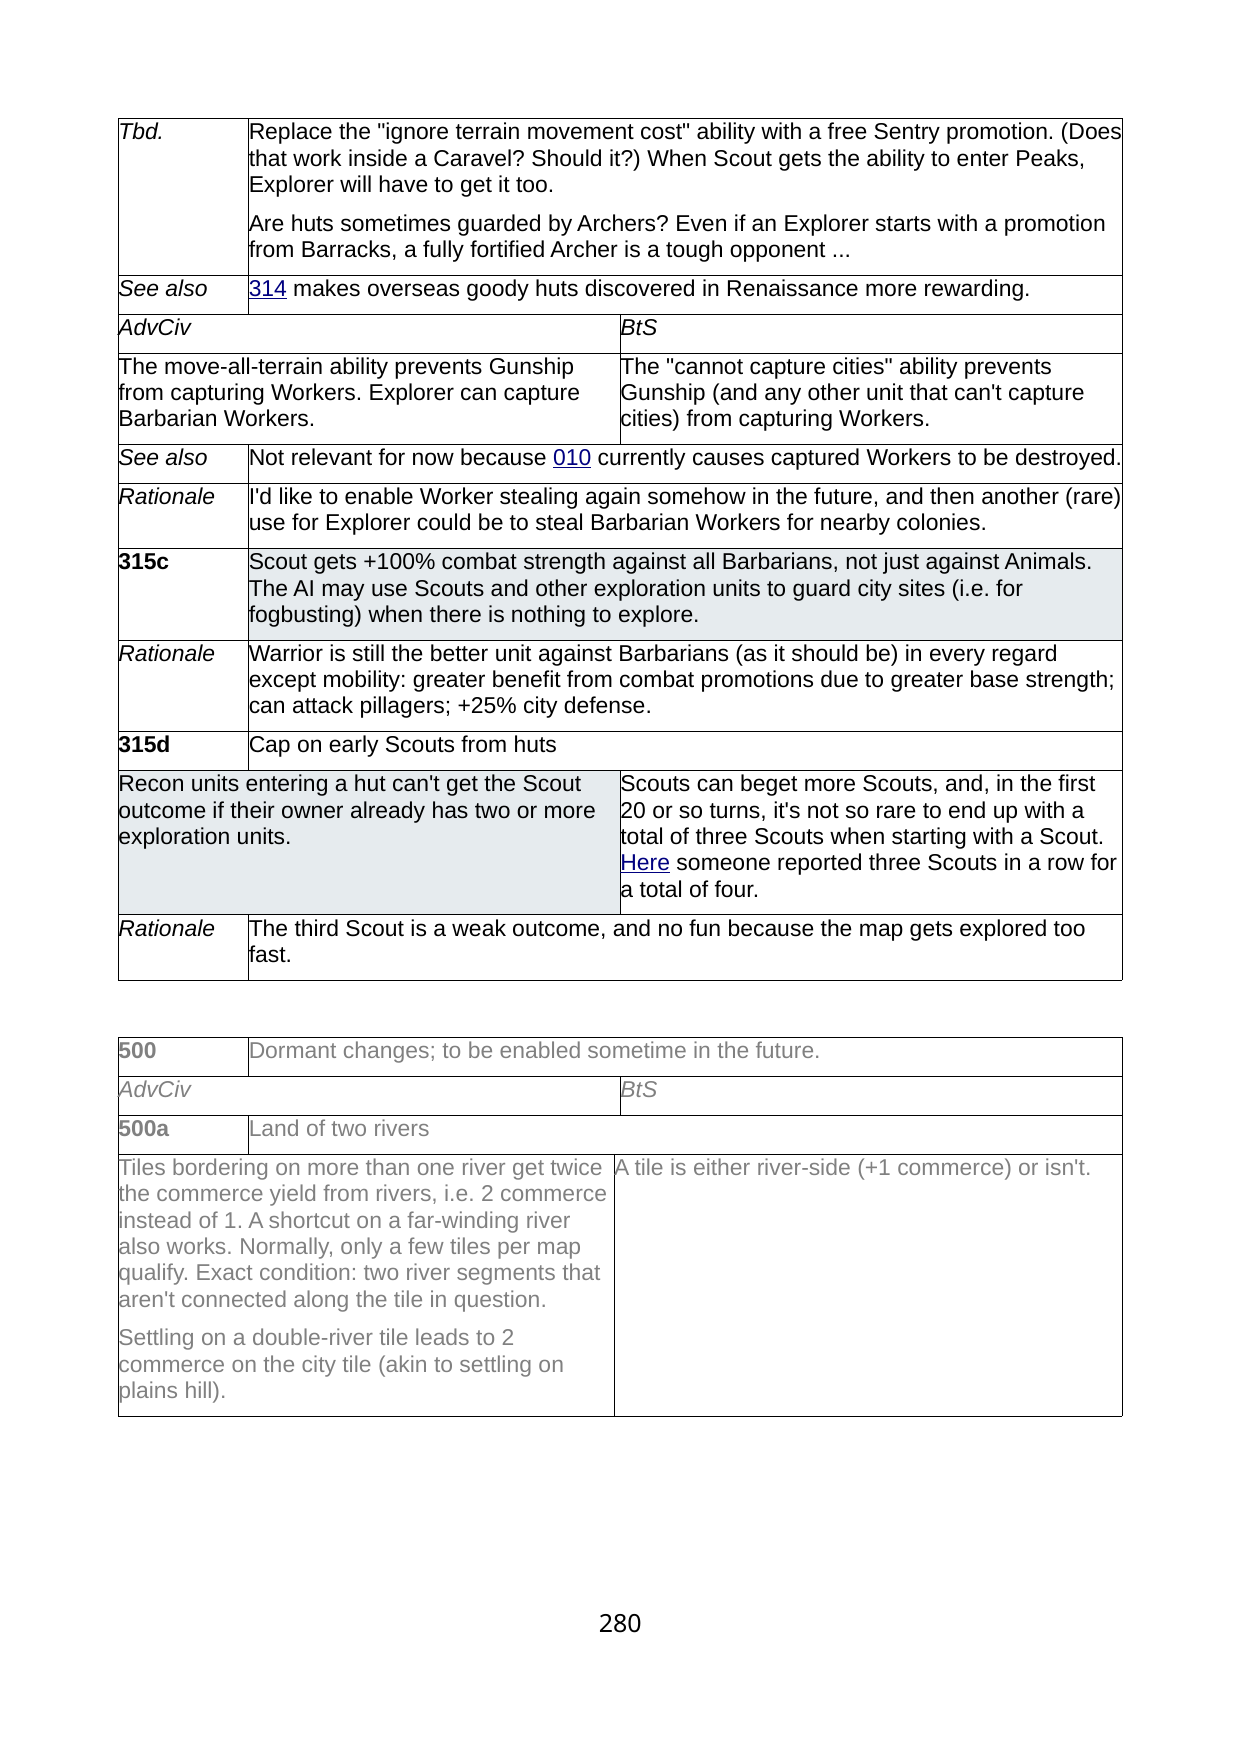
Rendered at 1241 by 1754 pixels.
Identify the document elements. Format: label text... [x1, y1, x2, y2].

table_cell Tiles bordering on more than one river get twice the commerce yield from rivers, i.e. 2 commerce instead of 1. A shortcut on a far-winding river also works. Normally, only a few tiles per map qualify. Exact condition: two river segments that aren't connected along the tile in question. Settling on a double-river tile leads to 2 commerce on the city tile (akin to settling on plains hill). [119, 1155, 614, 1416]
table_cell BtS [621, 1077, 1122, 1115]
table_cell Rationale [119, 641, 248, 731]
table_cell Not relevant for now because 010 currently causes captured Workers to be destroyed. [249, 445, 1122, 483]
table_cell A tile is either river-side (+1 commerce) or isn't. [615, 1155, 1122, 1416]
table_cell Replace the "ignore terrain movement cost" ability with a free Sentry promotion. (Does that work inside a Caravel? Should it?) When Scout gets the ability to enter Peaks, Explorer will have to get it too. Are huts sometimes guarded by Archers? Even if an Explorer starts with a promotion from Barracks, a fully fortified Archer is a tough opponent ... [249, 119, 1122, 275]
table_cell 315d [119, 732, 248, 770]
table_cell AdvCiv [119, 1077, 620, 1115]
table_cell Rationale [119, 484, 248, 548]
table_cell The third Scout is a weak outcome, and no fun because the map gets explored too fast. [249, 915, 1122, 979]
table_header Dormant changes; to be enabled sometime in the future. [249, 1038, 1122, 1076]
table_cell Land of two rivers [249, 1116, 1122, 1154]
table_cell Tbd. [119, 119, 248, 275]
table_cell The move-all-terrain ability prevents Gunship from capturing Workers. Explorer can capture Barbarian Workers. [119, 354, 620, 444]
table_cell Rationale [119, 915, 248, 979]
table_cell Cap on early Scouts from huts [249, 732, 1122, 770]
table_cell The "cannot capture cities" ability prevents Gunship (and any other unit that can't capture cities) from capturing Workers. [621, 354, 1122, 444]
table_cell See also [119, 276, 248, 314]
table_cell See also [119, 445, 248, 483]
table_header 500 [119, 1038, 248, 1076]
table_cell 500a [119, 1116, 248, 1154]
table_cell I'd like to enable Worker stealing again somehow in the future, and then another (rare) use for Explorer could be to steal Barbarian Workers for nearby colonies. [249, 484, 1122, 548]
table_cell Warrior is still the better unit against Barbarians (as it should be) in every regard except mobility: greater benefit from combat promotions due to greater base strength; can attack pillagers; +25% city defense. [249, 641, 1122, 731]
table_cell 315c [119, 549, 248, 640]
table_cell BtS [621, 315, 1122, 352]
table_cell Recon units entering a hut can't get the Scout outcome if their owner already has two or more exploration units. [119, 771, 620, 914]
table_cell 314 makes overseas goody huts discovered in Renaissance more rewarding. [249, 276, 1122, 314]
table_cell Scout gets +100% combat strength against all Barbarians, not just against Animals. The AI may use Scouts and other exploration units to guard city sites (i.e. for fogbusting) when there is nothing to explore. [249, 549, 1122, 640]
table_cell AdvCiv [119, 315, 620, 352]
table_cell Scouts can beget more Scouts, and, in the first 20 or so turns, it's not so rare to end up with a total of three Scouts when starting with a Scout. Here someone reported three Scouts in a row for a total of four. [621, 771, 1122, 914]
